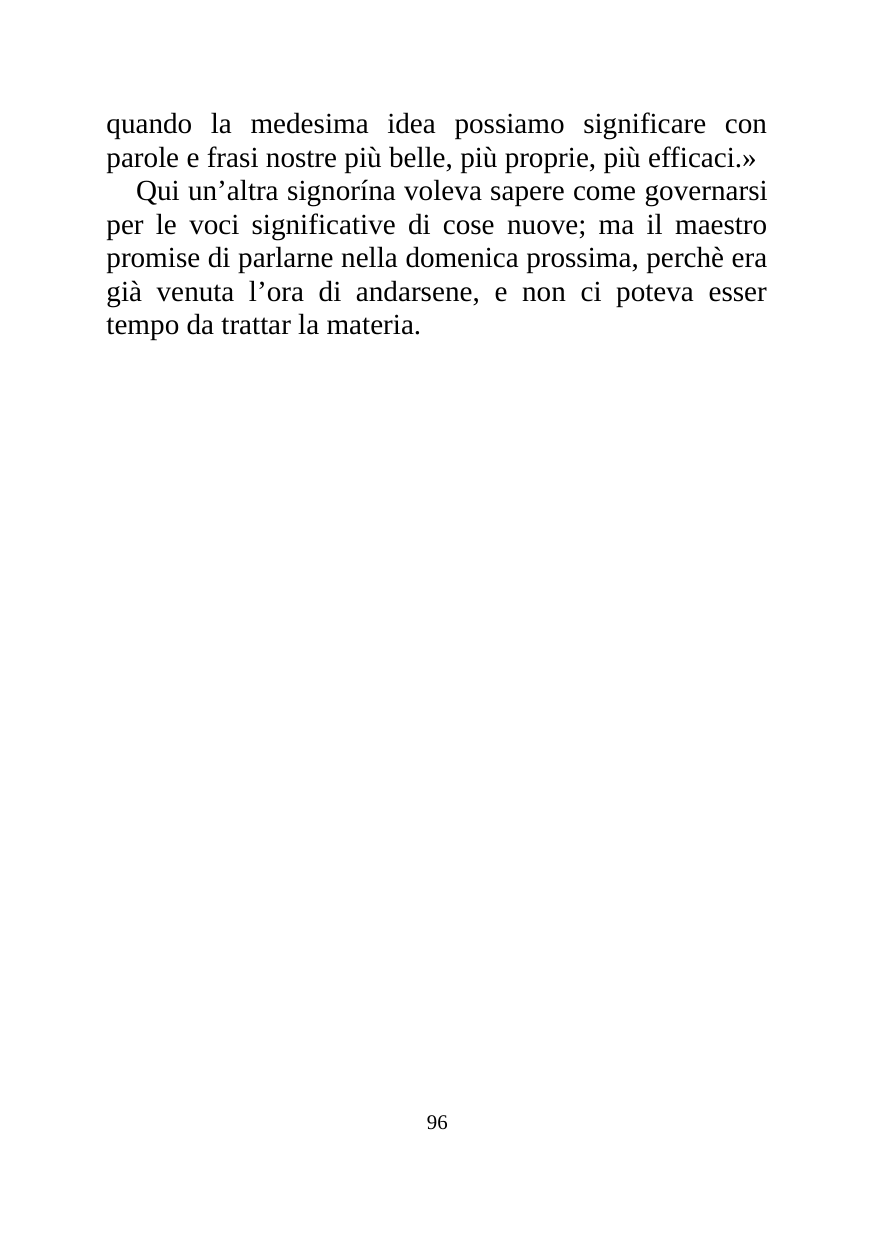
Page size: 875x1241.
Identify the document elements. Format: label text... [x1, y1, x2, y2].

text Qui un’altra signorína voleva sapere come governarsi per le voci significative di cose nuove; ma il maestro promise di parlarne nella domenica prossima, perchè era già venuta l’ora di andarsene, e non ci poteva esser tempo da trattar la materia. [106, 173, 768, 341]
text quando la medesima idea possiamo significare con parole e frasi nostre più belle, più proprie, più efficaci.» [106, 106, 768, 173]
